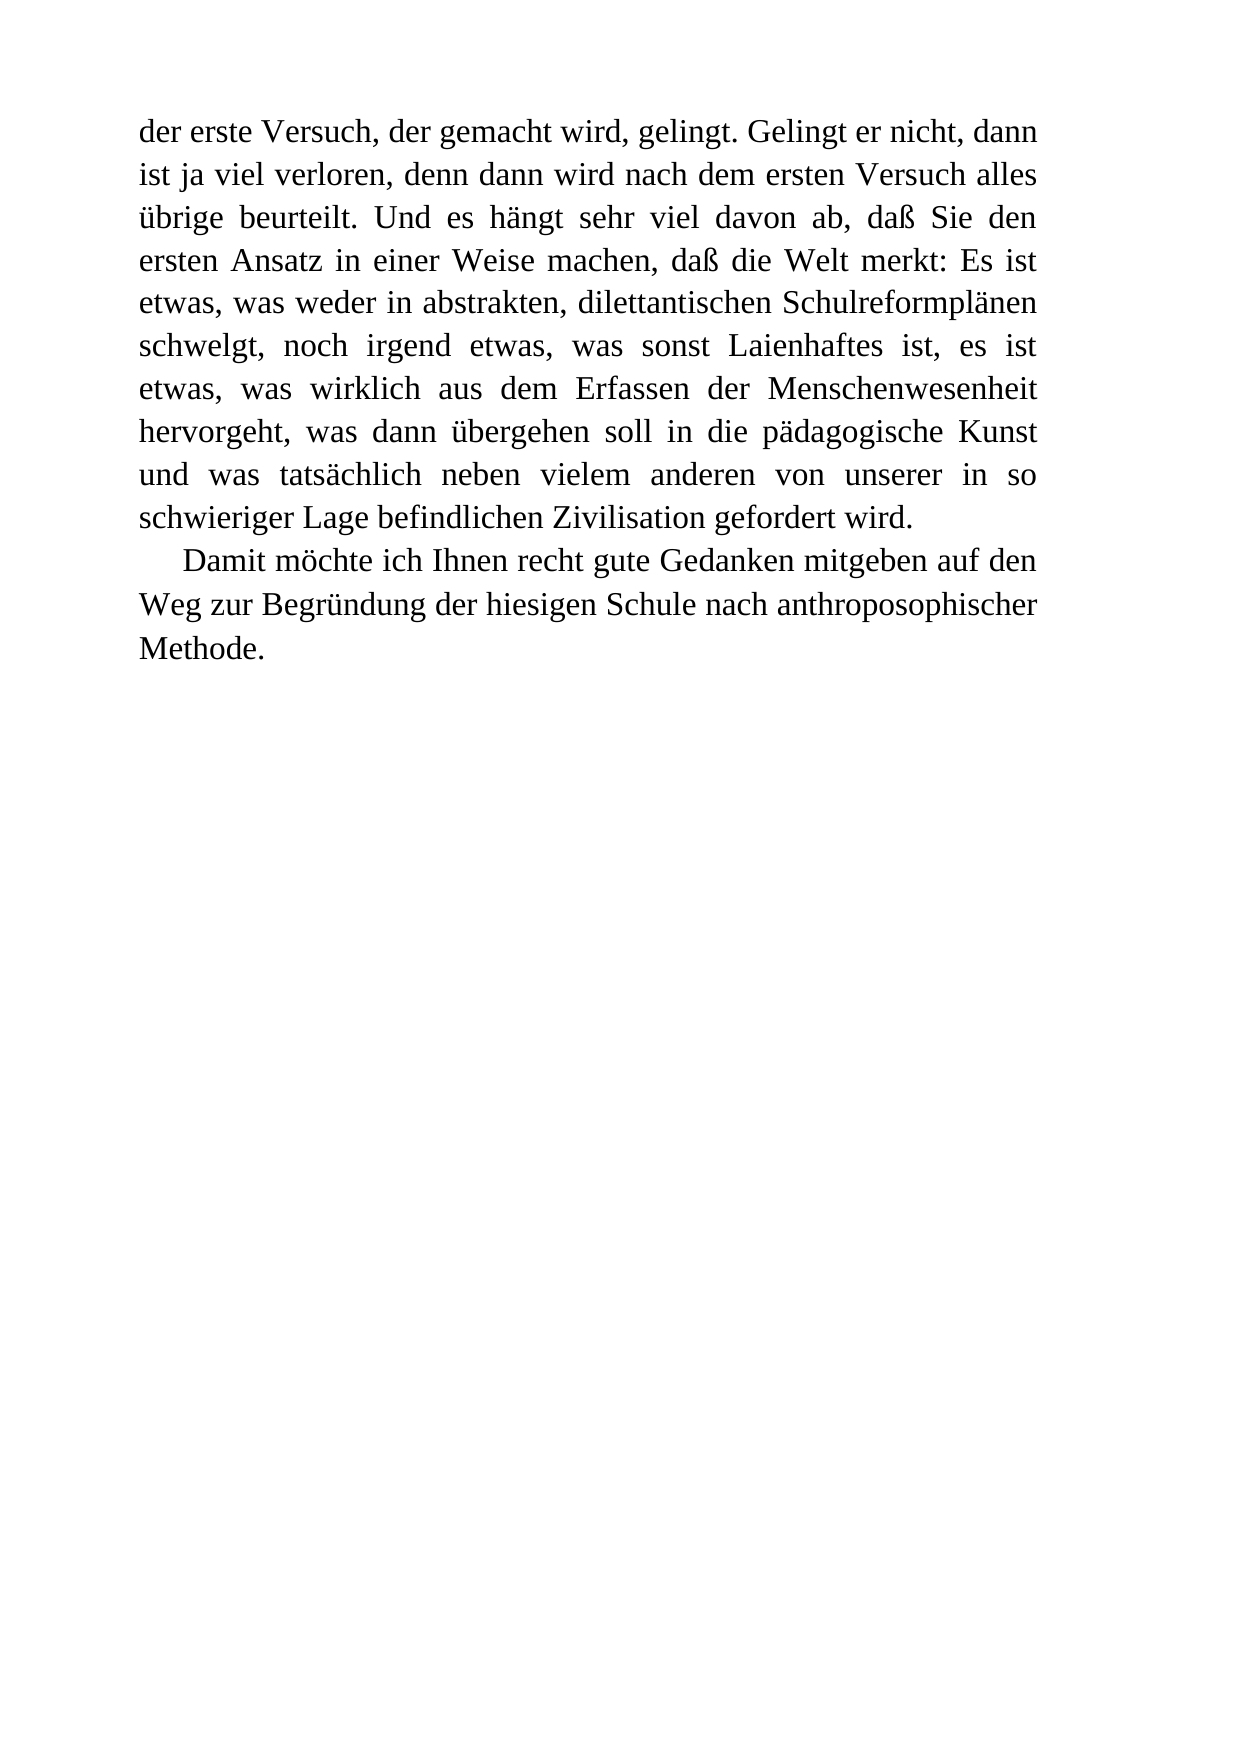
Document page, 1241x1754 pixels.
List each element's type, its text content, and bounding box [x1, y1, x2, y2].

text der erste Versuch, der gemacht wird, gelingt. Gelingt er nicht, dann ist ja viel verloren, denn dann wird nach dem ersten Versuch alles übrige beurteilt. Und es hängt sehr viel davon ab, daß Sie den ersten Ansatz in einer Weise machen, daß die Welt merkt: Es ist etwas, was weder in abstrakten, dilettantischen Schulreformplänen schwelgt, noch irgend etwas, was sonst Laienhaftes ist, es ist etwas, was wirklich aus dem Erfassen der Menschenwesenheit hervorgeht, was dann übergehen soll in die pädagogische Kunst und was tatsächlich neben vielem anderen von unserer in so schwieriger Lage befindlichen Zivilisation gefordert wird. [139, 111, 1038, 536]
text Damit möchte ich Ihnen recht gute Gedanken mitgeben auf den Weg zur Begründung der hiesigen Schule nach anthroposophischer Methode. [139, 540, 1038, 667]
